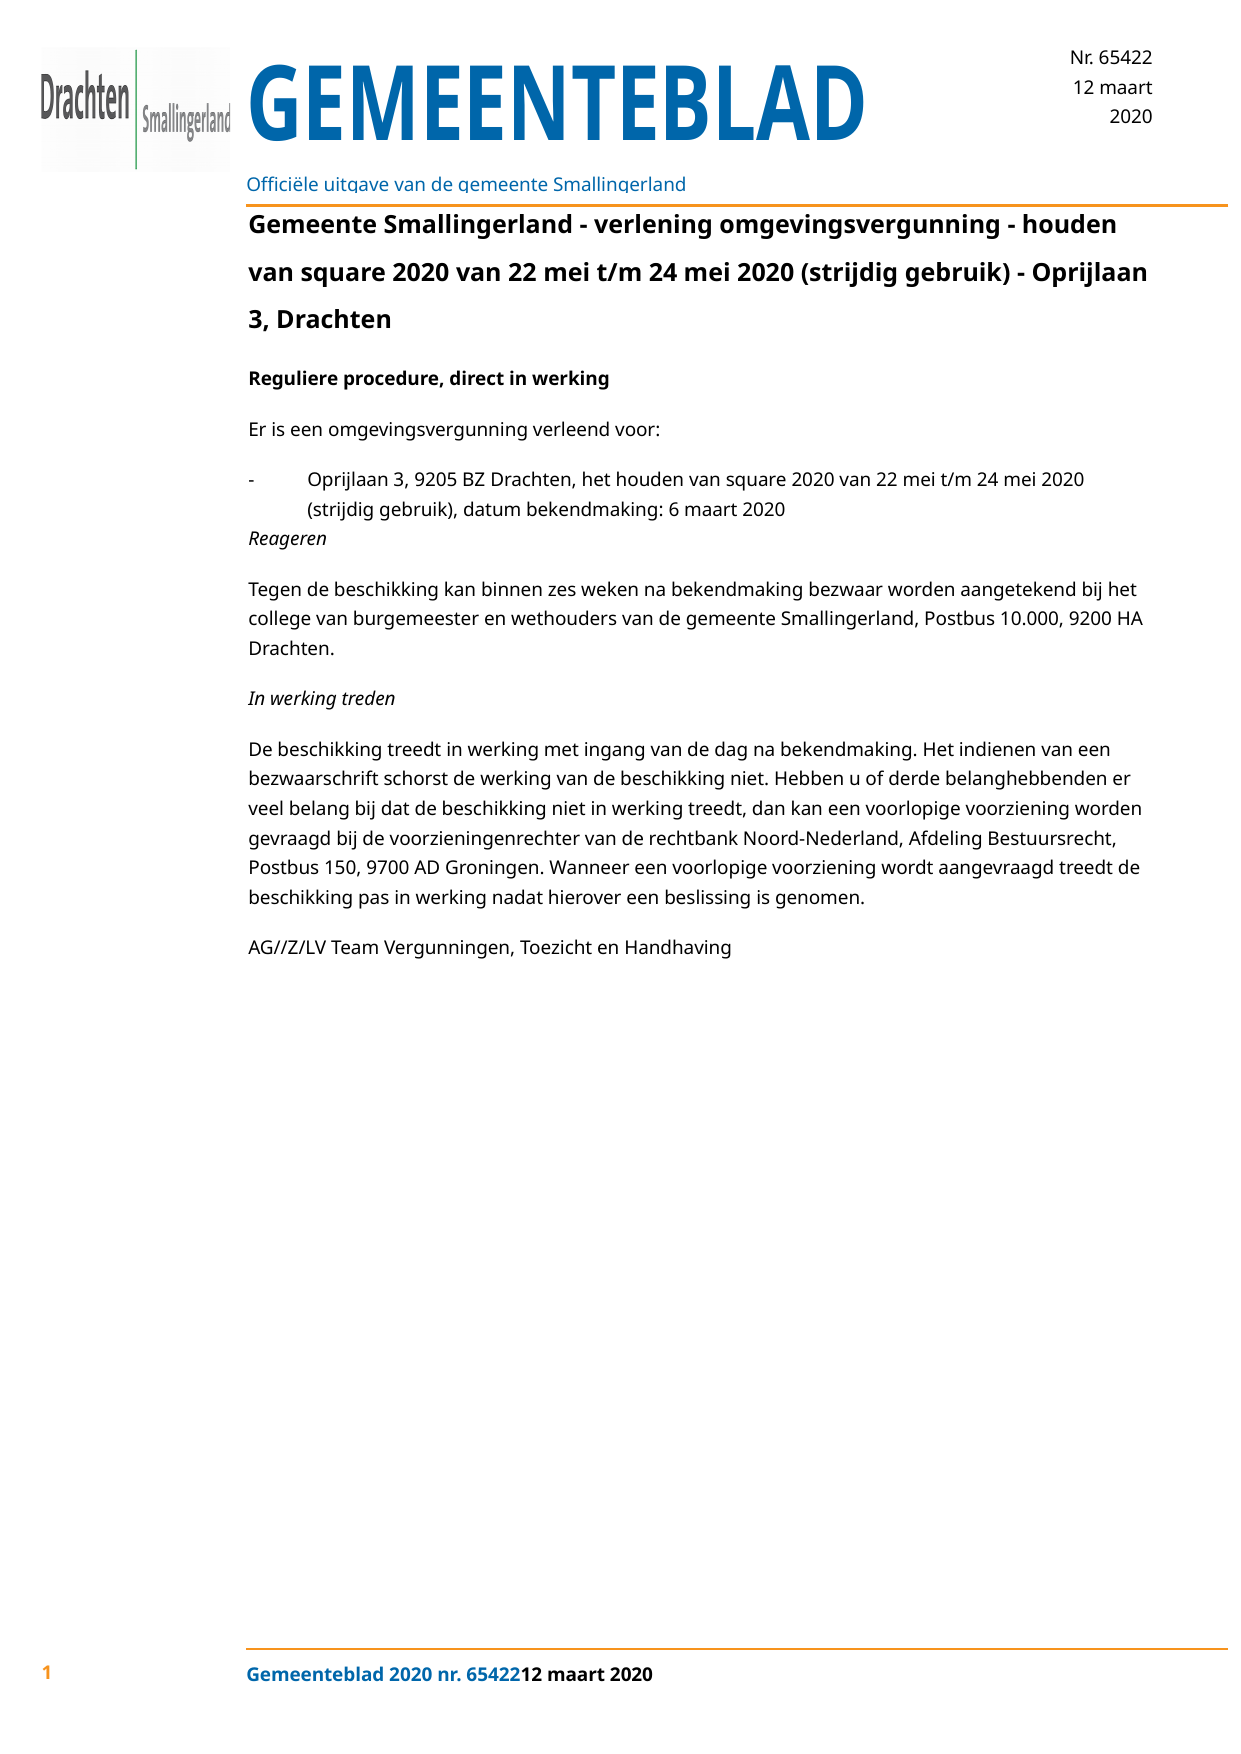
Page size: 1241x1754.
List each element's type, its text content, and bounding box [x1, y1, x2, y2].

text AG//Z/LV Team Vergunningen, Toezicht en Handhaving [248, 934, 1152, 960]
text De beschikking treedt in werking met ingang van de dag na bekendmaking. Het indienen van een bezwaarschrift schorst de werking van de beschikking niet. Hebben u of derde belanghebbenden er veel belang bij dat de beschikking niet in werking treedt, dan kan een voorlopige voorziening worden gevraagd bij de voorzieningenrechter van de rechtbank Noord-Nederland, Afdeling Bestuursrecht, Postbus 150, 9700 AD Groningen. Wanneer een voorlopige voorziening wordt aangevraagd treedt de beschikking pas in werking nadat hierover een beslissing is genomen. [248, 736, 1152, 909]
picture [41, 47, 231, 172]
text Er is een omgevingsvergunning verleend voor: [248, 416, 1152, 442]
text Reguliere procedure, direct in werking [248, 366, 1152, 391]
text Gemeente Smallingerland - verlening omgevingsvergunning - houden van square 2020 van 22 mei t/m 24 mei 2020 (strijdig gebruik) - Oprijlaan 3, Drachten [248, 207, 1152, 336]
text Reageren [248, 526, 1152, 551]
text Tegen de beschikking kan binnen zes weken na bekendmaking bezwaar worden aangetekend bij het college van burgemeester en wethouders van de gemeente Smallingerland, Postbus 10.000, 9200 HA Drachten. [248, 576, 1152, 661]
list Oprijlaan 3, 9205 BZ Drachten, het houden van square 2020 van 22 mei t/m 24 mei 2020 (strijdig gebruik), datum bekendmaking: 6 maart 2020 [248, 466, 1152, 522]
text In werking treden [248, 686, 1152, 711]
